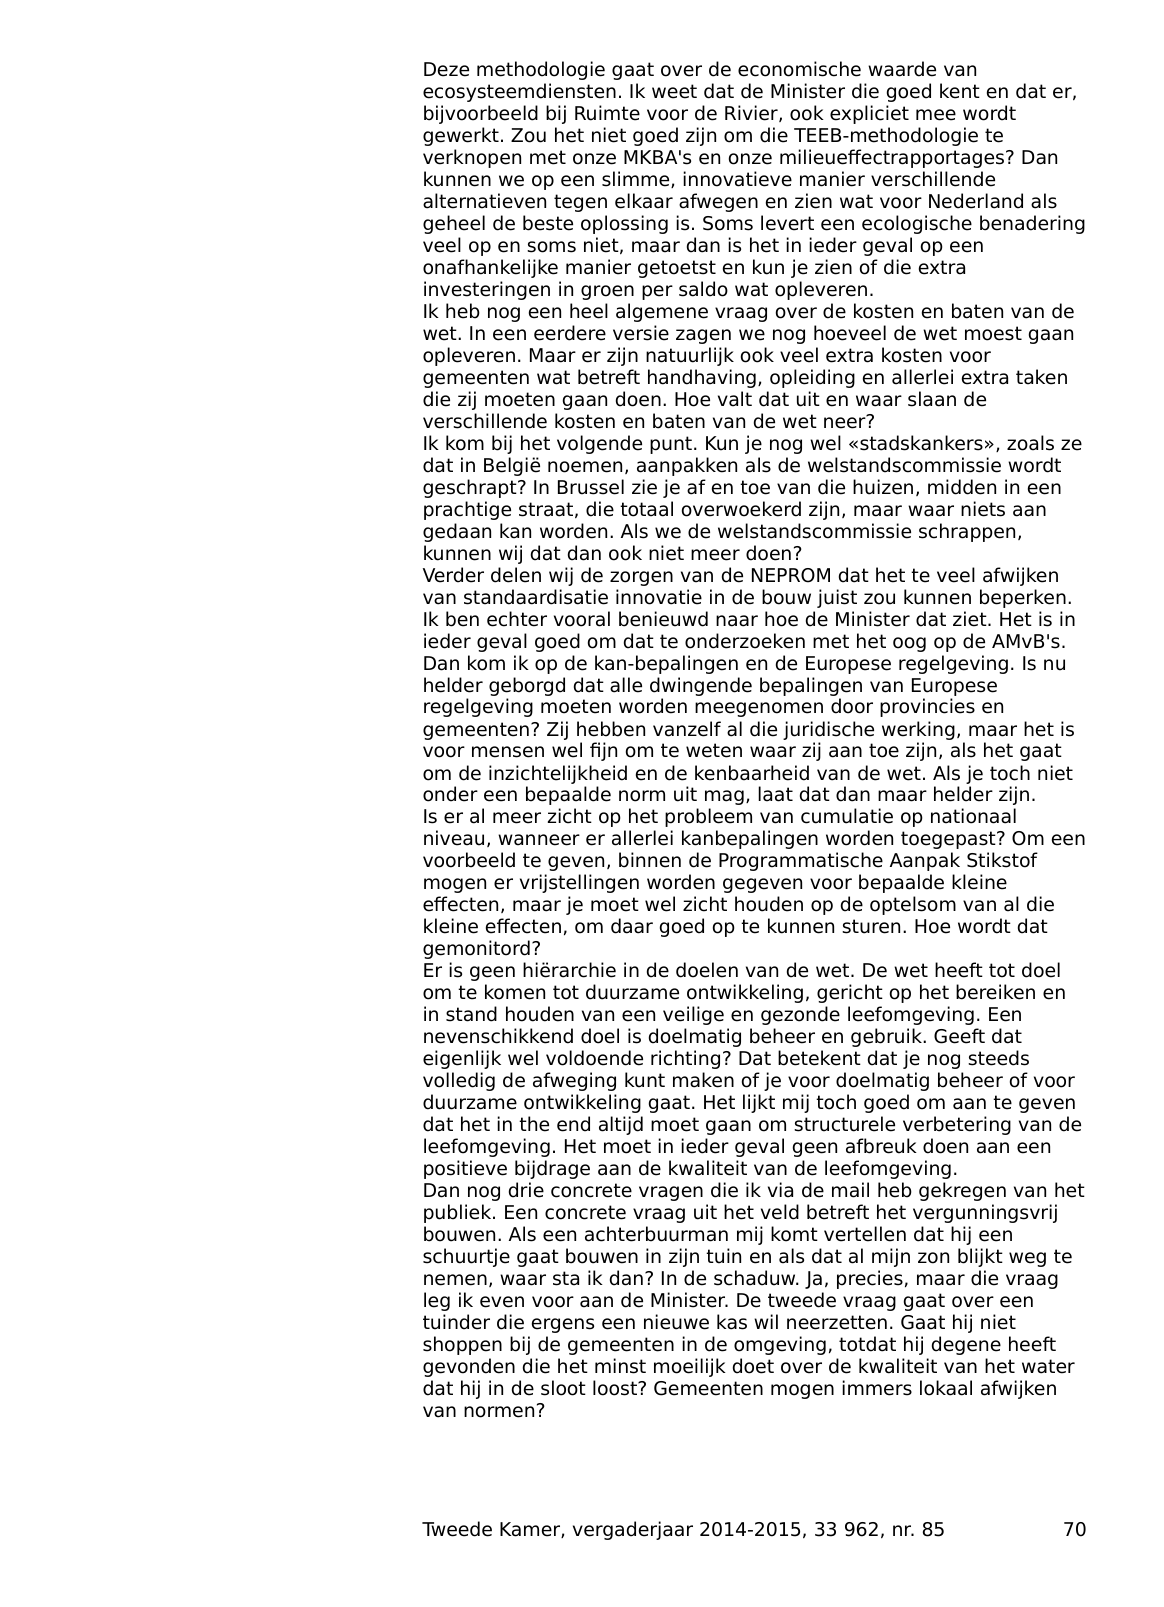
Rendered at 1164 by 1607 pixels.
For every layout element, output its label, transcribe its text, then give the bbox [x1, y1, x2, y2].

text Dan kom ik op de kan-bepalingen en de Europese regelgeving. Is nu helder geborgd dat alle dwingende bepalingen van Europese regelgeving moeten worden meegenomen door provincies en gemeenten? Zij hebben vanzelf al die juridische werking, maar het is voor mensen wel fijn om te weten waar zij aan toe zijn, als het gaat om de inzichtelijkheid en de kenbaarheid van de wet. Als je toch niet onder een bepaalde norm uit mag, laat dat dan maar helder zijn. [422, 652, 1087, 806]
text Is er al meer zicht op het probleem van cumulatie op nationaal niveau, wanneer er allerlei kanbepalingen worden toegepast? Om een voorbeeld te geven, binnen de Programmatische Aanpak Stikstof mogen er vrijstellingen worden gegeven voor bepaalde kleine effecten, maar je moet wel zicht houden op de optelsom van al die kleine effecten, om daar goed op te kunnen sturen. Hoe wordt dat gemonitord? [422, 806, 1087, 960]
text Deze methodologie gaat over de economische waarde van ecosysteemdiensten. Ik weet dat de Minister die goed kent en dat er, bijvoorbeeld bij Ruimte voor de Rivier, ook expliciet mee wordt gewerkt. Zou het niet goed zijn om die TEEB-methodologie te verknopen met onze MKBA's en onze milieueffectrapportages? Dan kunnen we op een slimme, innovatieve manier verschillende alternatieven tegen elkaar afwegen en zien wat voor Nederland als geheel de beste oplossing is. Soms levert een ecologische benadering veel op en soms niet, maar dan is het in ieder geval op een onafhankelijke manier getoetst en kun je zien of die extra investeringen in groen per saldo wat opleveren. [422, 59, 1087, 301]
text Dan nog drie concrete vragen die ik via de mail heb gekregen van het publiek. Een concrete vraag uit het veld betreft het vergunningsvrij bouwen. Als een achterbuurman mij komt vertellen dat hij een schuurtje gaat bouwen in zijn tuin en als dat al mijn zon blijkt weg te nemen, waar sta ik dan? In de schaduw. Ja, precies, maar die vraag leg ik even voor aan de Minister. De tweede vraag gaat over een tuinder die ergens een nieuwe kas wil neerzetten. Gaat hij niet shoppen bij de gemeenten in de omgeving, totdat hij degene heeft gevonden die het minst moeilijk doet over de kwaliteit van het water dat hij in de sloot loost? Gemeenten mogen immers lokaal afwijken van normen? [422, 1180, 1087, 1422]
text Verder delen wij de zorgen van de NEPROM dat het te veel afwijken van standaardisatie innovatie in de bouw juist zou kunnen beperken. Ik ben echter vooral benieuwd naar hoe de Minister dat ziet. Het is in ieder geval goed om dat te onderzoeken met het oog op de AMvB's. [422, 564, 1087, 652]
text Ik heb nog een heel algemene vraag over de kosten en baten van de wet. In een eerdere versie zagen we nog hoeveel de wet moest gaan opleveren. Maar er zijn natuurlijk ook veel extra kosten voor gemeenten wat betreft handhaving, opleiding en allerlei extra taken die zij moeten gaan doen. Hoe valt dat uit en waar slaan de verschillende kosten en baten van de wet neer? [422, 301, 1087, 433]
text Er is geen hiërarchie in de doelen van de wet. De wet heeft tot doel om te komen tot duurzame ontwikkeling, gericht op het bereiken en in stand houden van een veilige en gezonde leefomgeving. Een nevenschikkend doel is doelmatig beheer en gebruik. Geeft dat eigenlijk wel voldoende richting? Dat betekent dat je nog steeds volledig de afweging kunt maken of je voor doelmatig beheer of voor duurzame ontwikkeling gaat. Het lijkt mij toch goed om aan te geven dat het in the end altijd moet gaan om structurele verbetering van de leefomgeving. Het moet in ieder geval geen afbreuk doen aan een positieve bijdrage aan de kwaliteit van de leefomgeving. [422, 960, 1087, 1180]
text Ik kom bij het volgende punt. Kun je nog wel «stadskankers», zoals ze dat in België noemen, aanpakken als de welstandscommissie wordt geschrapt? In Brussel zie je af en toe van die huizen, midden in een prachtige straat, die totaal overwoekerd zijn, maar waar niets aan gedaan kan worden. Als we de welstandscommissie schrappen, kunnen wij dat dan ook niet meer doen? [422, 433, 1087, 564]
